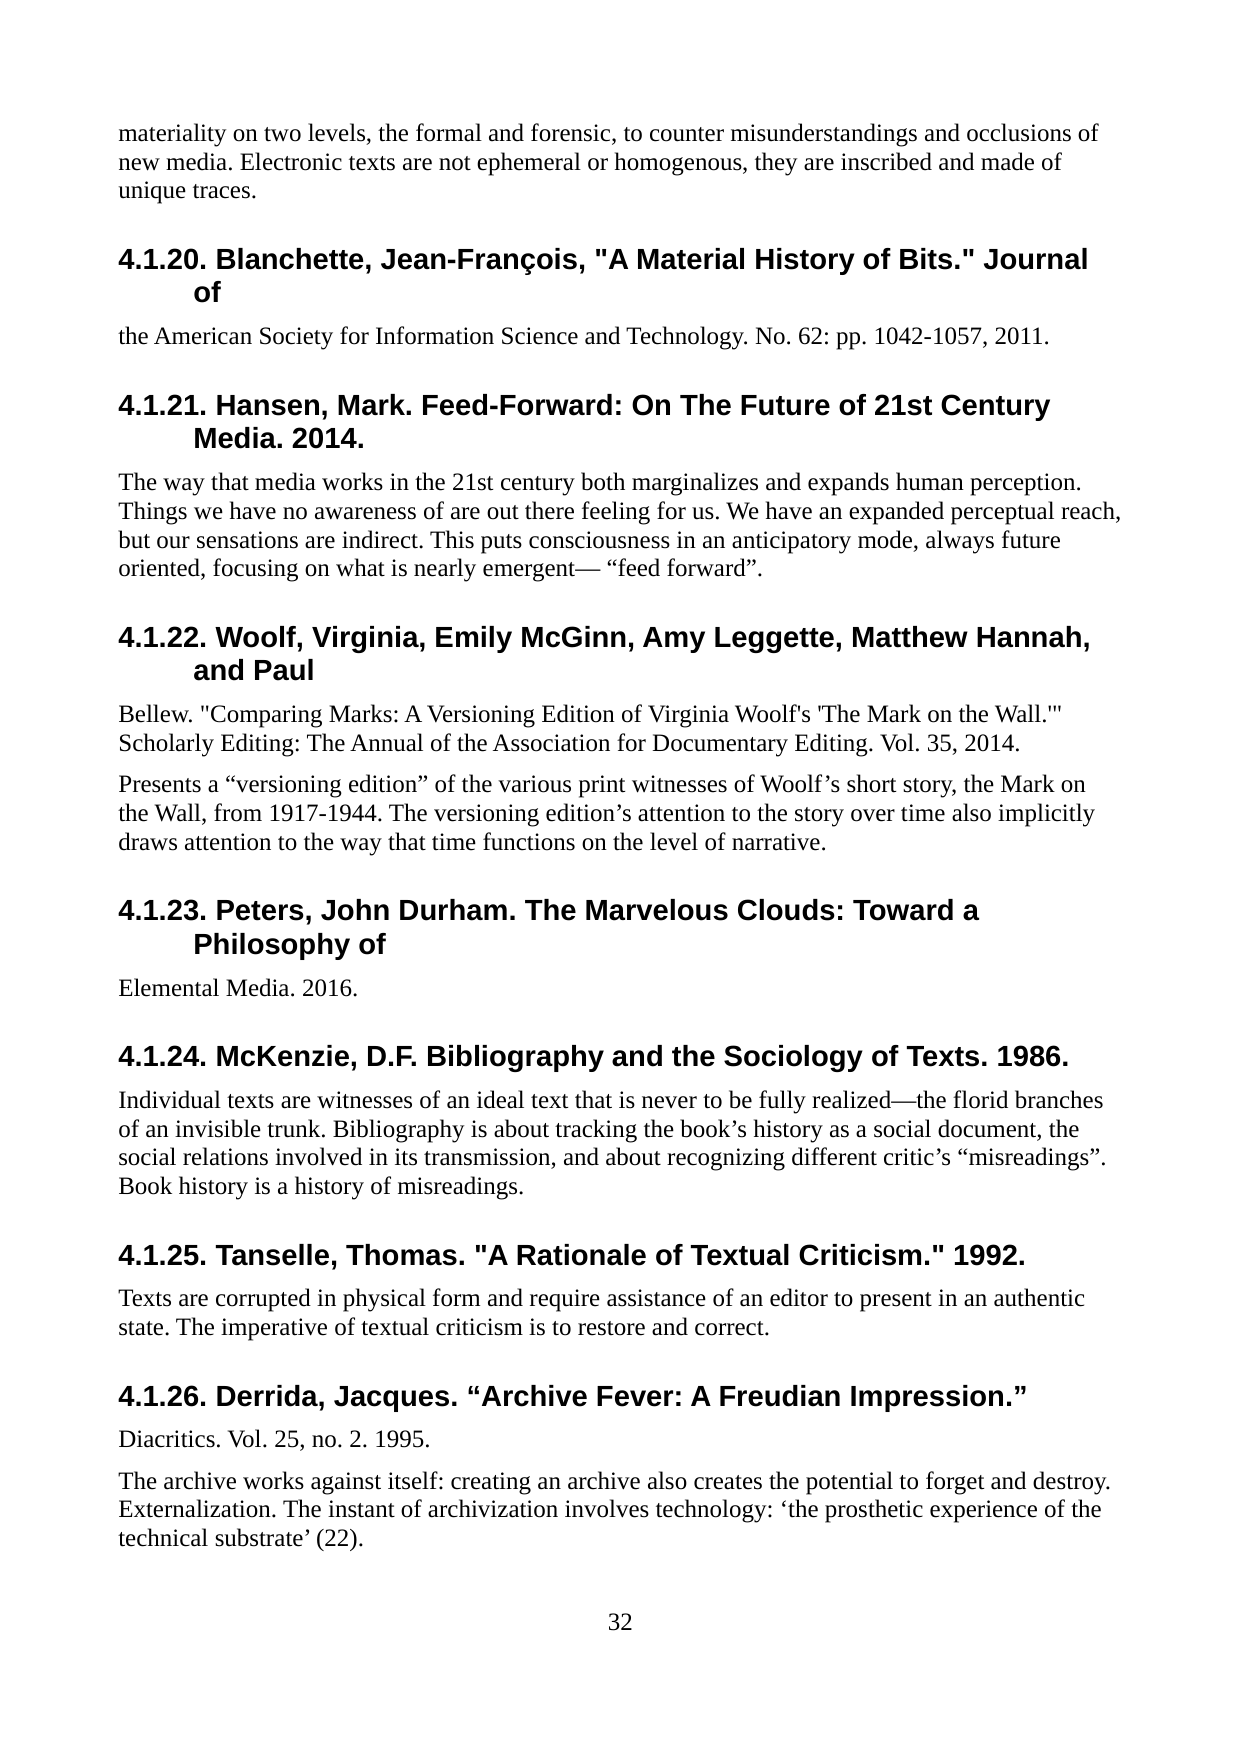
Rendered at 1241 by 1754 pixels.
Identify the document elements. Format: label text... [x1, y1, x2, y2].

text The archive works against itself: creating an archive also creates the potential to forget and destroy. Externalization. The instant of archivization involves technology: ‘the prosthetic experience of the technical substrate’ (22). [118, 1466, 1122, 1552]
subtitle Blanchette, Jean-François, "A Material History of Bits." Journal of [118, 242, 1122, 309]
text Elemental Media. 2016. [118, 973, 1122, 1001]
text Individual texts are witnesses of an ideal text that is never to be fully realized—the florid branches of an invisible trunk. Bibliography is about tracking the book’s history as a social document, the social relations involved in its transmission, and about recognizing different critic’s “misreadings”. Book history is a history of misreadings. [118, 1085, 1122, 1200]
text materiality on two levels, the formal and forensic, to counter misunderstandings and occlusions of new media. Electronic texts are not ephemeral or homogenous, they are inscribed and made of unique traces. [118, 118, 1122, 204]
text the American Society for Information Science and Technology. No. 62: pp. 1042-1057, 2011. [118, 321, 1122, 350]
subtitle Tanselle, Thomas. "A Rationale of Textual Criticism." 1992. [118, 1237, 1122, 1271]
subtitle McKenzie, D.F. Bibliography and the Sociology of Texts. 1986. [118, 1039, 1122, 1072]
text The way that media works in the 21st century both marginalizes and expands human perception. Things we have no awareness of are out there feeling for us. We have an expanded perceptual reach, but our sensations are indirect. This puts consciousness in an anticipatory mode, always future oriented, focusing on what is nearly emergent— “feed forward”. [118, 467, 1122, 582]
text Bellew. "Comparing Marks: A Versioning Edition of Virginia Woolf's 'The Mark on the Wall.'" Scholarly Editing: The Annual of the Association for Documentary Editing. Vol. 35, 2014. [118, 699, 1122, 757]
subtitle Derrida, Jacques. “Archive Fever: A Freudian Impression.” [118, 1378, 1122, 1412]
text Texts are corrupted in physical form and require assistance of an editor to present in an authentic state. The imperative of textual criticism is to restore and correct. [118, 1283, 1122, 1341]
subtitle Peters, John Durham. The Marvelous Clouds: Toward a Philosophy of [118, 893, 1122, 960]
text Diacritics. Vol. 25, no. 2. 1995. [118, 1424, 1122, 1453]
text Presents a “versioning edition” of the various print witnesses of Woolf’s short story, the Mark on the Wall, from 1917-1944. The versioning edition’s attention to the story over time also implicitly draws attention to the way that time functions on the level of narrative. [118, 769, 1122, 856]
subtitle Woolf, Virginia, Emily McGinn, Amy Leggette, Matthew Hannah, and Paul [118, 620, 1122, 687]
subtitle Hansen, Mark. Feed-Forward: On The Future of 21st Century Media. 2014. [118, 388, 1122, 455]
